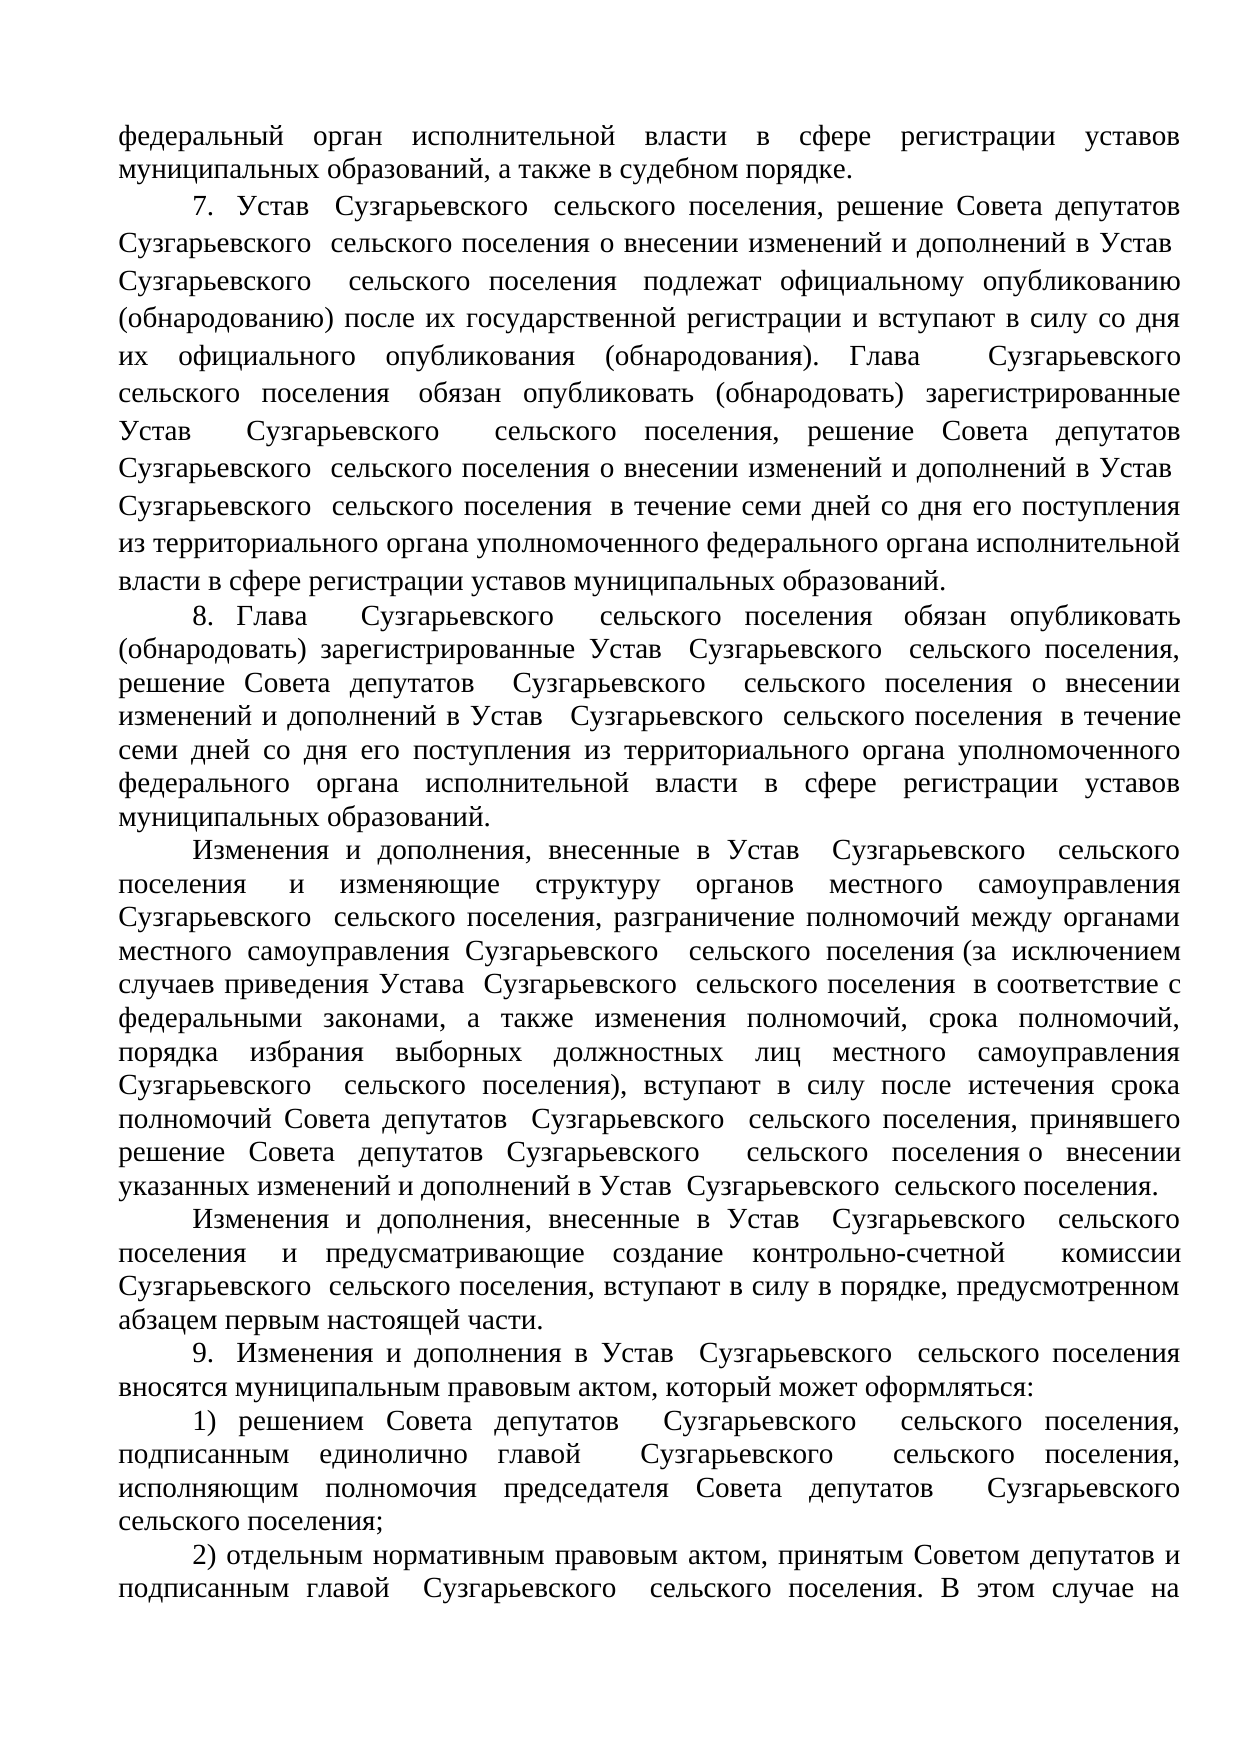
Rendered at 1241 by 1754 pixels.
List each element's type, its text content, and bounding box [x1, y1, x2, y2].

text Изменения и дополнения, внесенные в Устав Сузгарьевского сельского поселения и изменяющие структуру органов местного самоуправления Сузгарьевского сельского поселения, разграничение полномочий между органами местного самоуправления Сузгарьевского сельского поселения (за исключением случаев приведения Устава Сузгарьевского сельского поселения в соответствие с федеральными законами, а также изменения полномочий, срока полномочий, порядка избрания выборных должностных лиц местного самоуправления Сузгарьевского сельского поселения), вступают в силу после истечения срока полномочий Совета депутатов Сузгарьевского сельского поселения, принявшего решение Совета депутатов Сузгарьевского сельского поселения о внесении указанных изменений и дополнений в Устав Сузгарьевского сельского поселения. [118, 832, 1181, 1201]
list Устав Сузгарьевского сельского поселения, решение Совета депутатов Сузгарьевского сельского поселения о внесении изменений и дополнений в Устав Сузгарьевского сельского поселения подлежат официальному опубликованию (обнародованию) после их государственной регистрации и вступают в силу со дня их официального опубликования (обнародования). Глава Сузгарьевского сельского поселения обязан опубликовать (обнародовать) зарегистрированные Устав Сузгарьевского сельского поселения, решение Совета депутатов Сузгарьевского сельского поселения о внесении изменений и дополнений в Устав Сузгарьевского сельского поселения в течение семи дней со дня его поступления из территориального органа уполномоченного федерального органа исполнительной власти в сфере регистрации уставов муниципальных образований. [118, 185, 1181, 598]
list федеральный орган исполнительной власти в сфере регистрации уставов муниципальных образований, а также в судебном порядке. [118, 118, 1181, 185]
text Изменения и дополнения, внесенные в Устав Сузгарьевского сельского поселения и предусматривающие создание контрольно-счетной комиссии Сузгарьевского сельского поселения, вступают в силу в порядке, предусмотренном абзацем первым настоящей части. [118, 1201, 1181, 1336]
text 2) отдельным нормативным правовым актом, принятым Советом депутатов и подписанным главой Сузгарьевского сельского поселения. В этом случае на [118, 1537, 1181, 1604]
list Глава Сузгарьевского сельского поселения обязан опубликовать (обнародовать) зарегистрированные Устав Сузгарьевского сельского поселения, решение Совета депутатов Сузгарьевского сельского поселения о внесении изменений и дополнений в Устав Сузгарьевского сельского поселения в течение семи дней со дня его поступления из территориального органа уполномоченного федерального органа исполнительной власти в сфере регистрации уставов муниципальных образований. [118, 598, 1181, 832]
text 1) решением Совета депутатов Сузгарьевского сельского поселения, подписанным единолично главой Сузгарьевского сельского поселения, исполняющим полномочия председателя Совета депутатов Сузгарьевского сельского поселения; [118, 1403, 1181, 1537]
list Изменения и дополнения в Устав Сузгарьевского сельского поселения вносятся муниципальным правовым актом, который может оформляться: [118, 1336, 1181, 1403]
